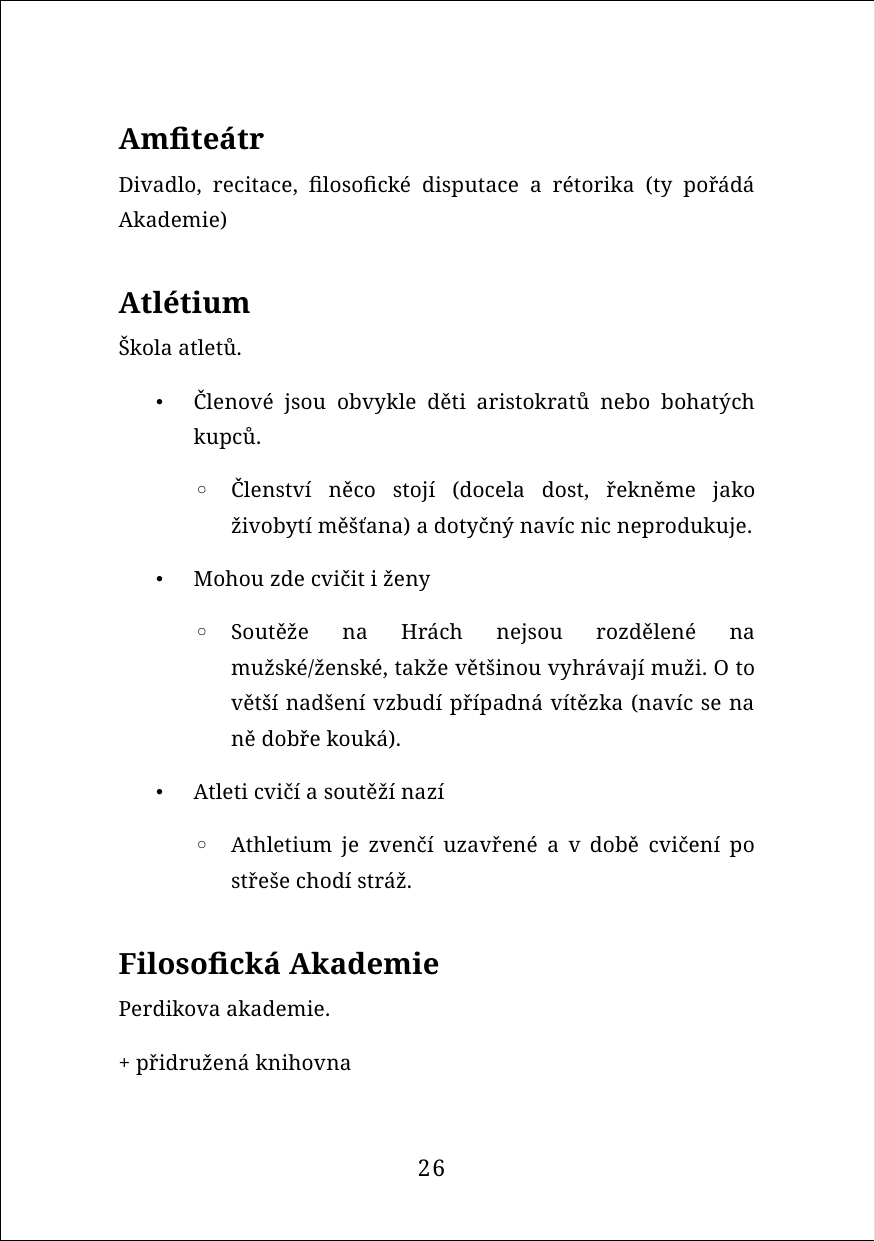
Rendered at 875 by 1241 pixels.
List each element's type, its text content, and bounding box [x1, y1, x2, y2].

list Členové jsou obvykle děti aristokratů nebo bohatých kupců. [156, 387, 756, 451]
text Škola atletů. [118, 333, 756, 362]
text + přidružená knihovna [118, 1048, 756, 1076]
list Atleti cvičí a soutěží nazí [156, 777, 756, 806]
list Členství něco stojí (docela dost, řekněme jako živobytí měšťana) a dotyčný navíc nic neprodukuje. [193, 476, 756, 539]
subtitle Amfiteátr [118, 118, 756, 158]
list Soutěže na Hrách nejsou rozdělené na mužské/ženské, takže většinou vyhrávají muži. O to větší nadšení vzbudí případná vítězka (navíc se na ně dobře kouká). [193, 617, 756, 752]
subtitle Atlétium [118, 282, 756, 322]
text Divadlo, recitace, filosofické disputace a rétorika (ty pořádá Akademie) [118, 170, 756, 234]
text Perdikova akademie. [118, 994, 756, 1023]
list Mohou zde cvičit i ženy [156, 564, 756, 593]
list Athletium je zvenčí uzavřené a v době cvičení po střeše chodí stráž. [193, 831, 756, 894]
subtitle Filosofická Akademie [118, 943, 756, 983]
